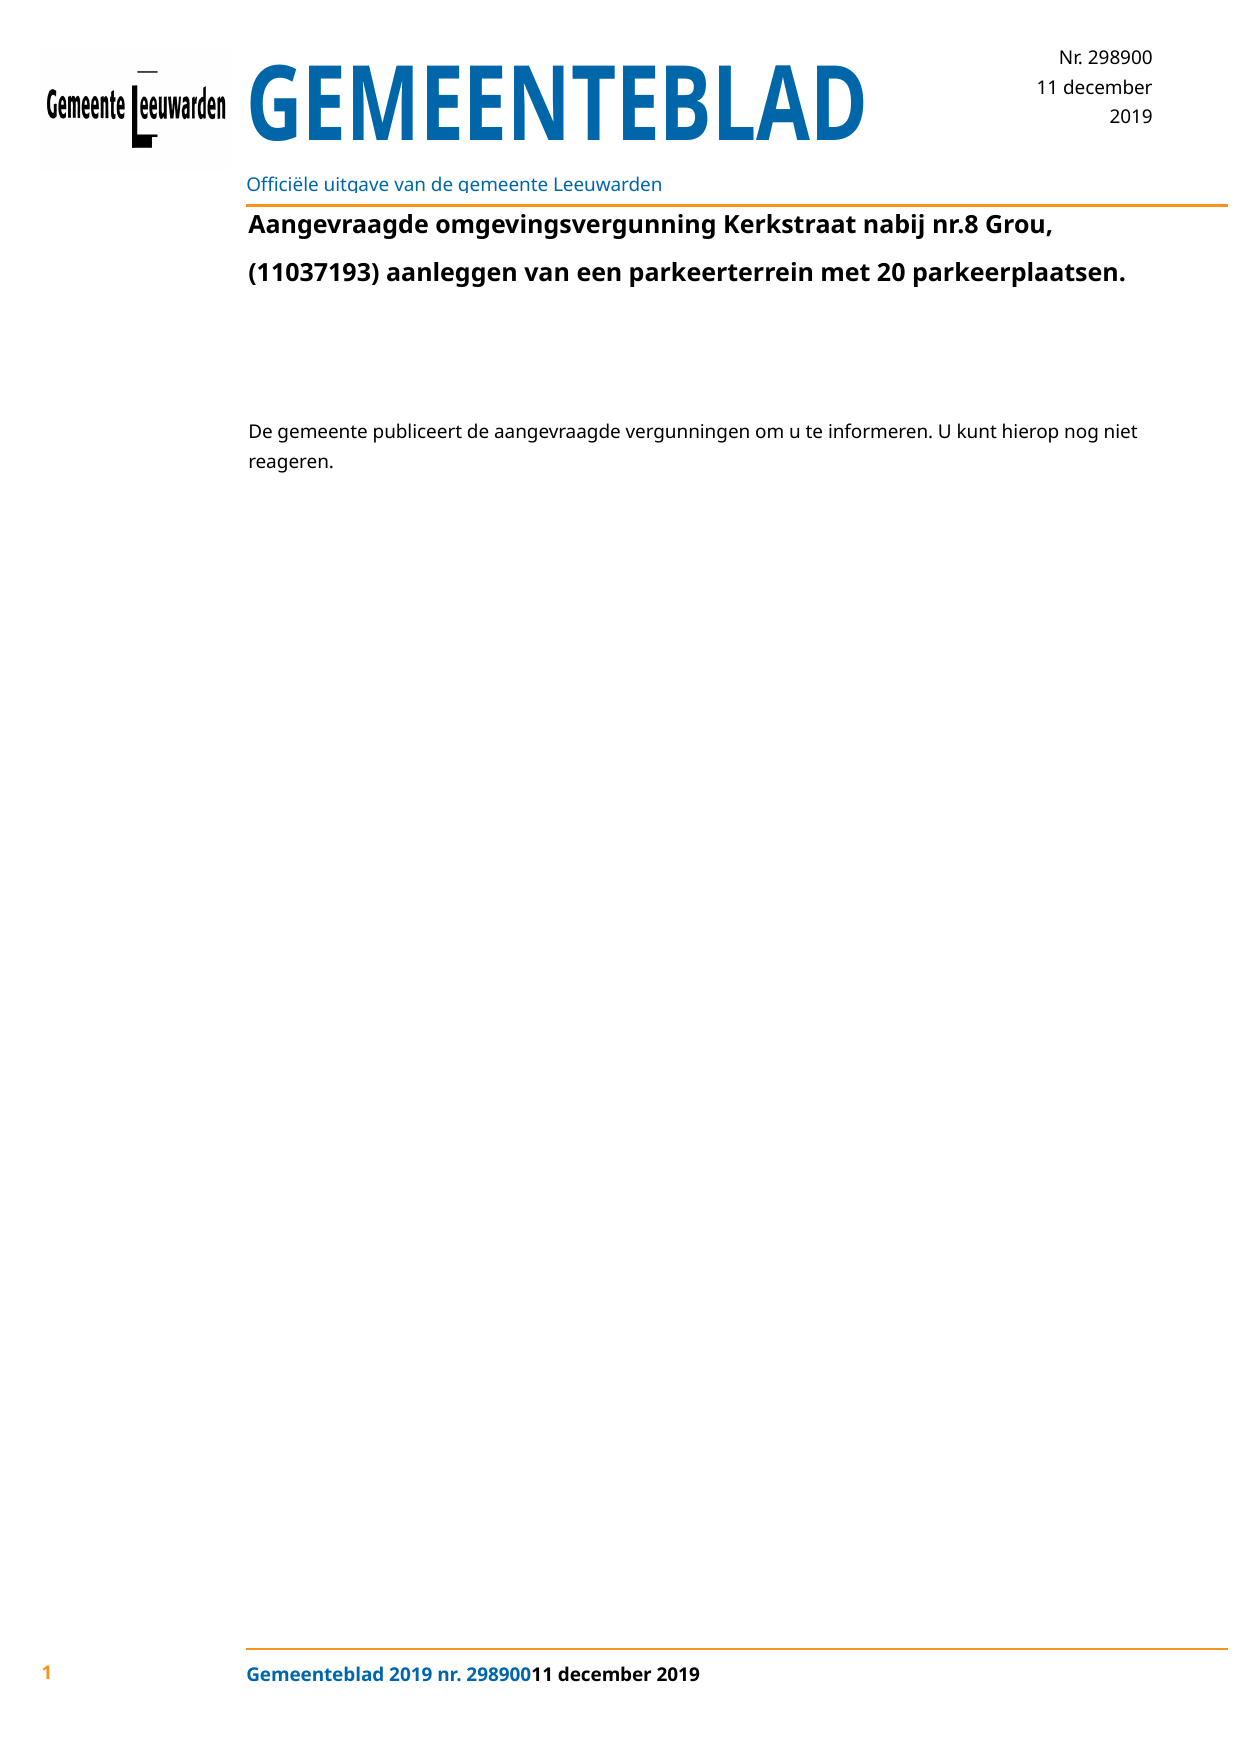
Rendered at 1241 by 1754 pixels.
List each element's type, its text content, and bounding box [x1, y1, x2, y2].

text Aangevraagde omgevingsvergunning Kerkstraat nabij nr.8 Grou, (11037193) aanleggen van een parkeerterrein met 20 parkeerplaatsen. [248, 207, 1152, 288]
text De gemeente publiceert de aangevraagde vergunningen om u te informeren. U kunt hierop nog niet reageren. [248, 419, 1152, 474]
picture [41, 47, 231, 172]
